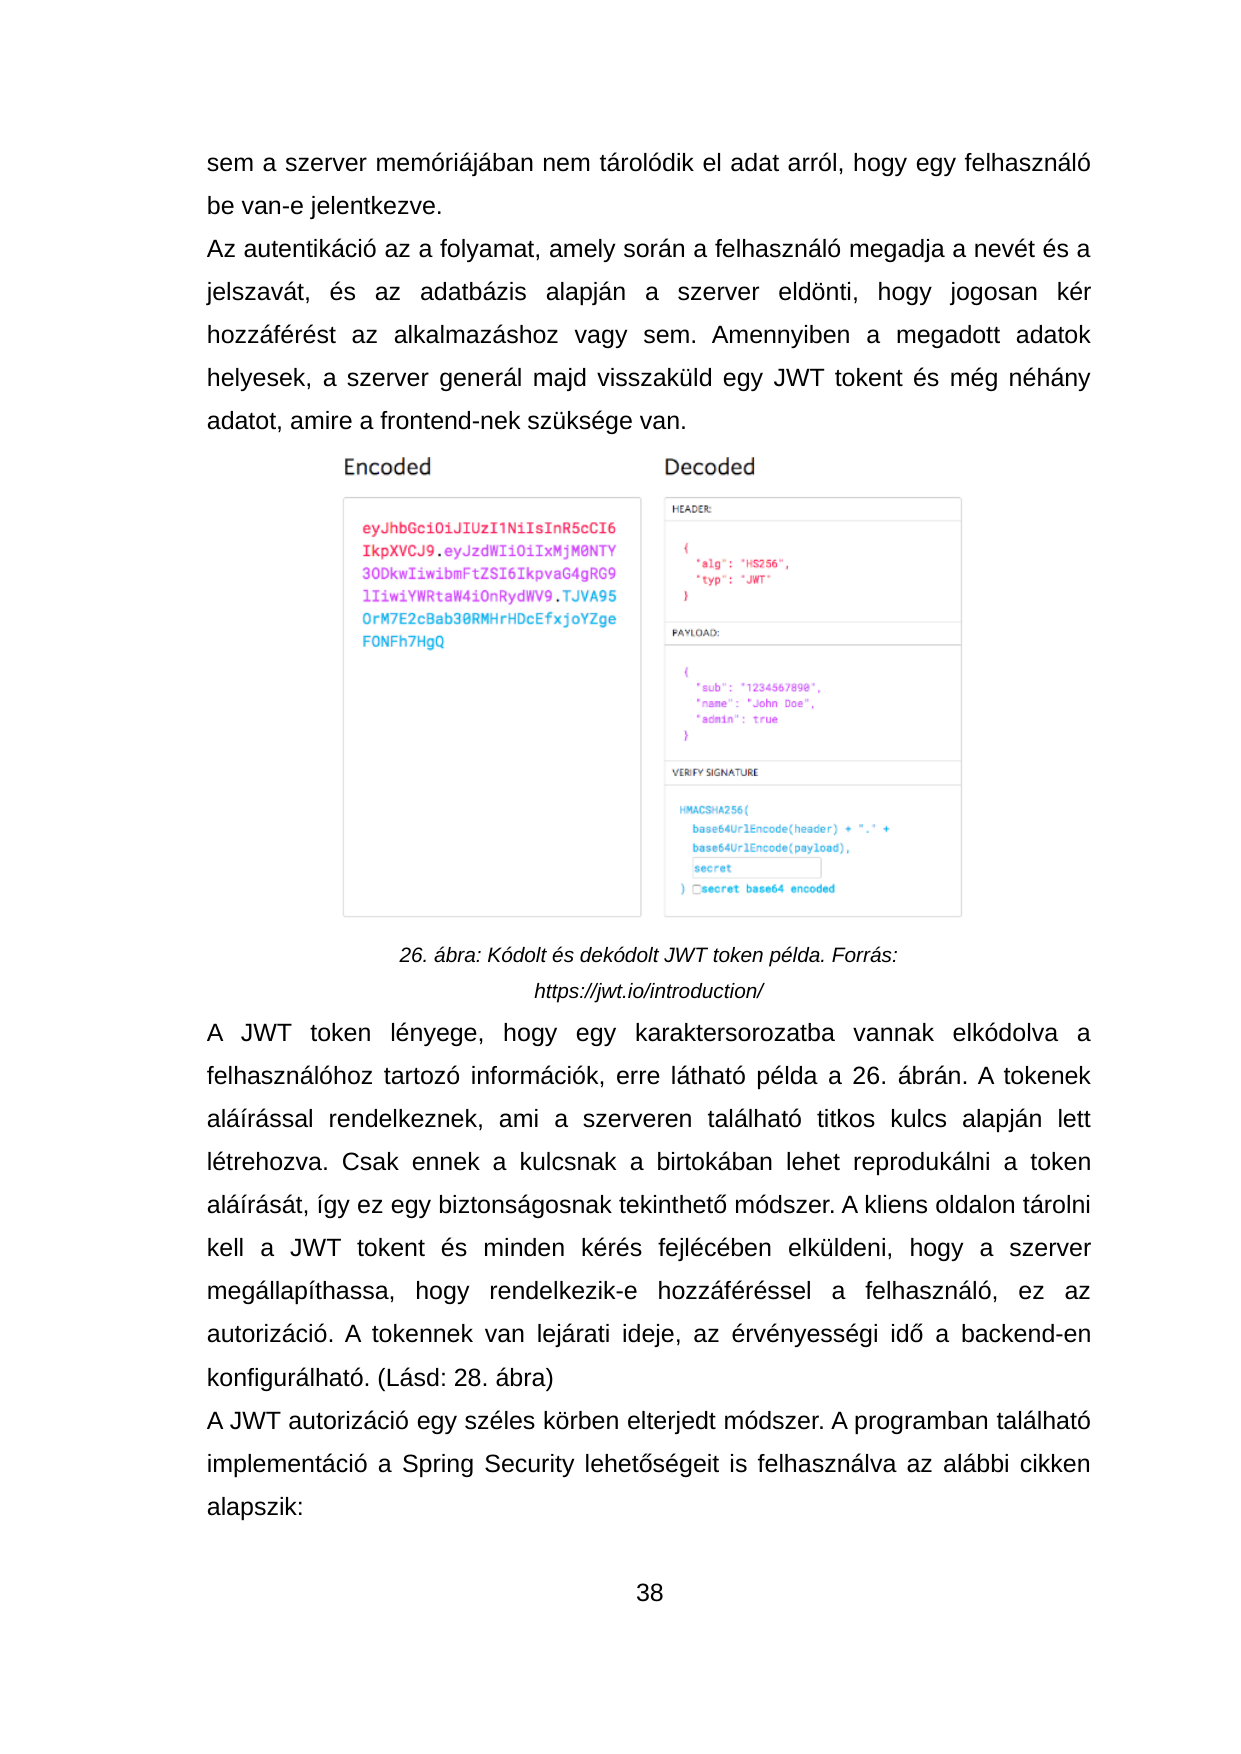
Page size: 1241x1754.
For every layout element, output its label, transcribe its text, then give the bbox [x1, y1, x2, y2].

text A JWT token lényege, hogy egy karaktersorozatba vannak elkódolva a felhasználóhoz tartozó információk, erre látható példa a 26. ábrán. A tokenek aláírással rendelkeznek, ami a szerveren található titkos kulcs alapján lett létrehozva. Csak ennek a kulcsnak a birtokában lehet reprodukálni a token aláírását, így ez egy biztonságosnak tekinthető módszer. A kliens oldalon tárolni kell a JWT tokent és minden kérés fejlécében elküldeni, hogy a szerver megállapíthassa, hogy rendelkezik-e hozzáféréssel a felhasználó, ez az autorizáció. A tokennek van lejárati ideje, az érvényességi idő a backend-en konfigurálható. (Lásd: 28. ábra) [207, 927, 1093, 1391]
text A JWT autorizáció egy széles körben elterjedt módszer. A programban található implementáció a Spring Security lehetőségeit is felhasználva az alábbi cikken alapszik: [207, 1406, 1093, 1521]
picture [332, 450, 967, 927]
text sem a szerver memóriájában nem tárolódik el adat arról, hogy egy felhasználó be van-e jelentkezve. [207, 148, 1093, 219]
text Az autentikáció az a folyamat, amely során a felhasználó megadja a nevét és a jelszavát, és az adatbázis alapján a szerver eldönti, hogy jogosan kér hozzáférést az alkalmazáshoz vagy sem. Amennyiben a megadott adatok helyesek, a szerver generál majd visszaküld egy JWT tokent és még néhány adatot, amire a frontend-nek szüksége van. [207, 234, 1093, 435]
text 26. ábra: Kódolt és dekódolt JWT token példa. Forrás: https://jwt.io/introduction/ [333, 927, 967, 1003]
